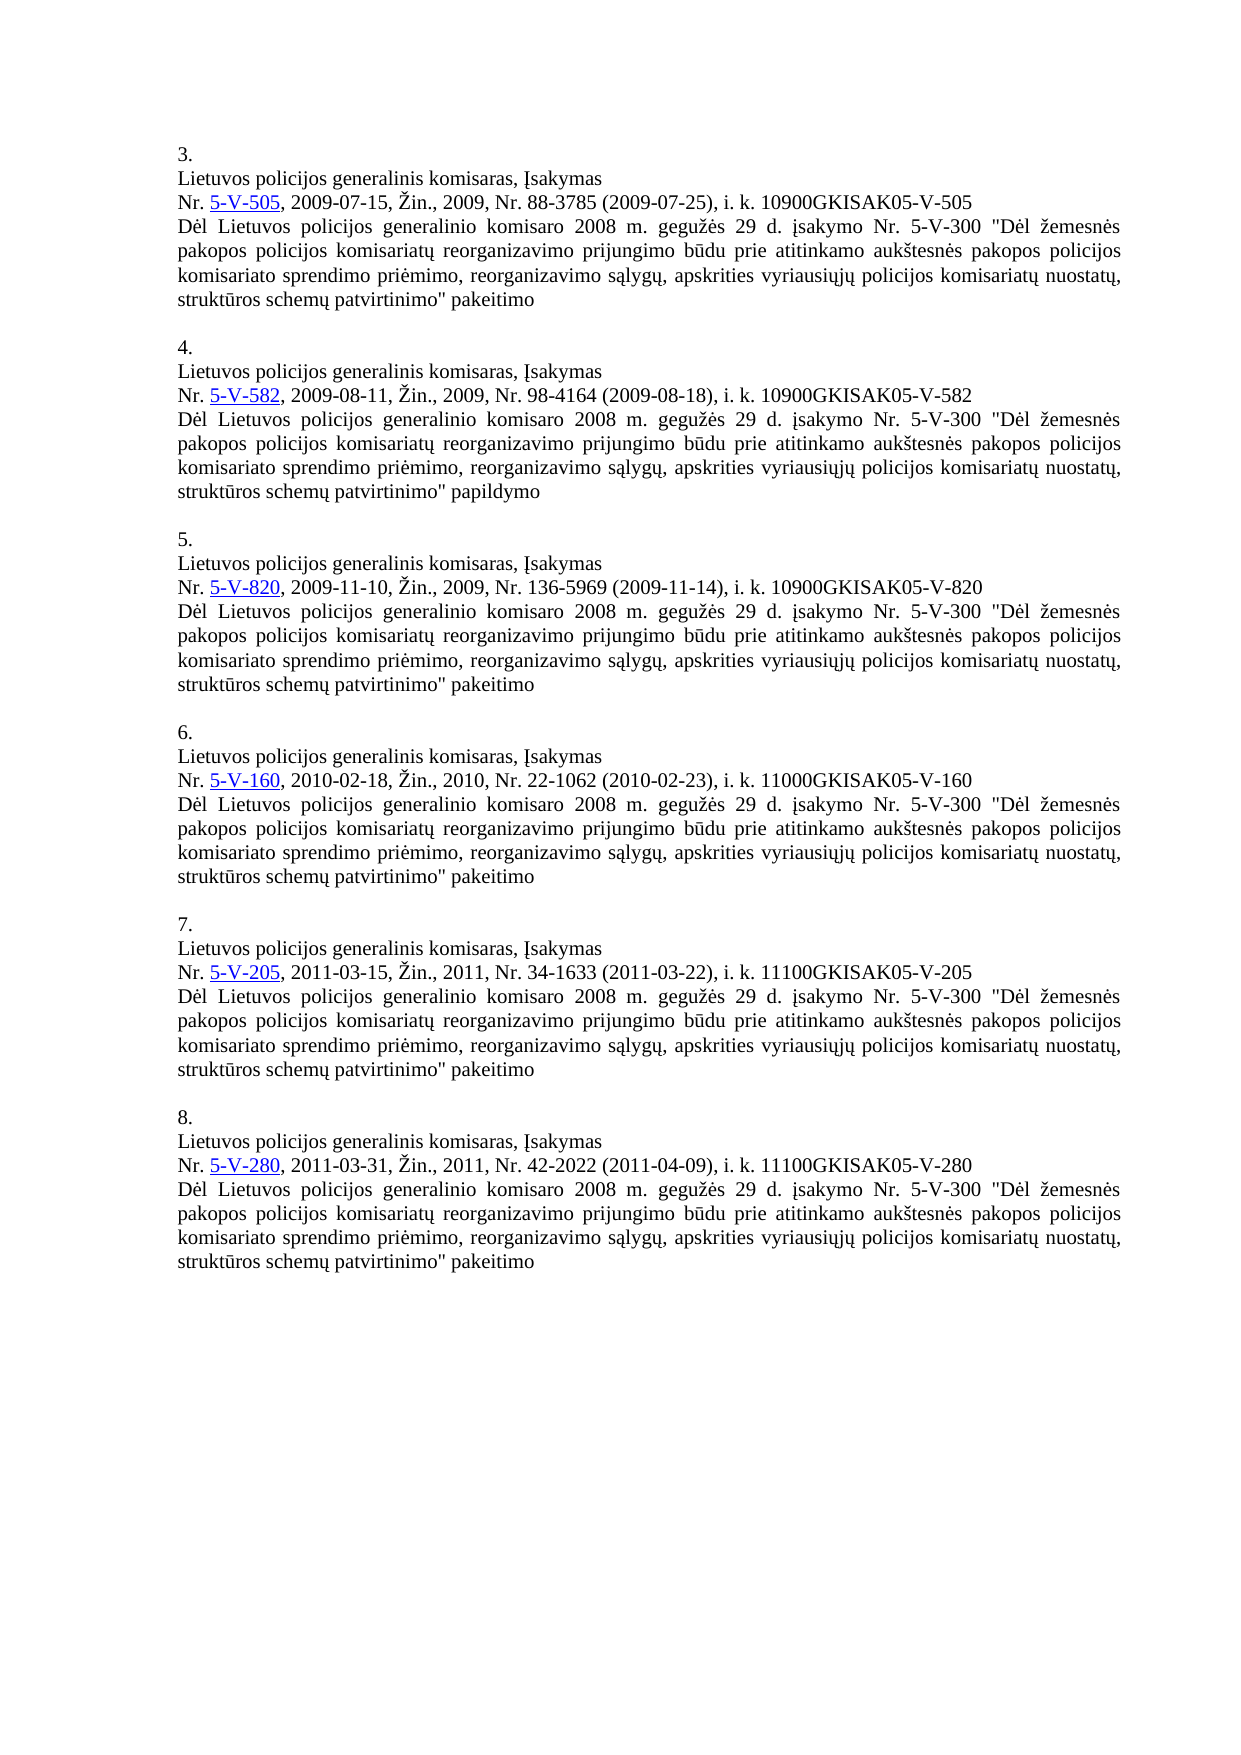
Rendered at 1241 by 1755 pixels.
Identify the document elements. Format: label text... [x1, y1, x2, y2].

text Dėl Lietuvos policijos generalinio komisaro 2008 m. gegužės 29 d. įsakymo Nr. 5-V-300 "Dėl žemesnės pakopos policijos komisariatų reorganizavimo prijungimo būdu prie atitinkamo aukštesnės pakopos policijos komisariato sprendimo priėmimo, reorganizavimo sąlygų, apskrities vyriausiųjų policijos komisariatų nuostatų, struktūros schemų patvirtinimo" pakeitimo [177, 1177, 1122, 1273]
text Lietuvos policijos generalinis komisaras, Įsakymas [177, 166, 1122, 190]
text Nr. 5-V-820, 2009-11-10, Žin., 2009, Nr. 136-5969 (2009-11-14), i. k. 10900GKISAK05-V-820 [177, 575, 1122, 599]
text Nr. 5-V-582, 2009-08-11, Žin., 2009, Nr. 98-4164 (2009-08-18), i. k. 10900GKISAK05-V-582 [177, 383, 1122, 407]
text Dėl Lietuvos policijos generalinio komisaro 2008 m. gegužės 29 d. įsakymo Nr. 5-V-300 "Dėl žemesnės pakopos policijos komisariatų reorganizavimo prijungimo būdu prie atitinkamo aukštesnės pakopos policijos komisariato sprendimo priėmimo, reorganizavimo sąlygų, apskrities vyriausiųjų policijos komisariatų nuostatų, struktūros schemų patvirtinimo" papildymo [177, 407, 1122, 503]
text 3. [177, 142, 1122, 166]
text 8. [177, 1105, 1122, 1129]
text Lietuvos policijos generalinis komisaras, Įsakymas [177, 936, 1122, 960]
text Dėl Lietuvos policijos generalinio komisaro 2008 m. gegužės 29 d. įsakymo Nr. 5-V-300 "Dėl žemesnės pakopos policijos komisariatų reorganizavimo prijungimo būdu prie atitinkamo aukštesnės pakopos policijos komisariato sprendimo priėmimo, reorganizavimo sąlygų, apskrities vyriausiųjų policijos komisariatų nuostatų, struktūros schemų patvirtinimo" pakeitimo [177, 214, 1122, 311]
text Dėl Lietuvos policijos generalinio komisaro 2008 m. gegužės 29 d. įsakymo Nr. 5-V-300 "Dėl žemesnės pakopos policijos komisariatų reorganizavimo prijungimo būdu prie atitinkamo aukštesnės pakopos policijos komisariato sprendimo priėmimo, reorganizavimo sąlygų, apskrities vyriausiųjų policijos komisariatų nuostatų, struktūros schemų patvirtinimo" pakeitimo [177, 984, 1122, 1081]
text 6. [177, 720, 1122, 744]
text Nr. 5-V-160, 2010-02-18, Žin., 2010, Nr. 22-1062 (2010-02-23), i. k. 11000GKISAK05-V-160 [177, 768, 1122, 792]
text Lietuvos policijos generalinis komisaras, Įsakymas [177, 359, 1122, 383]
text Lietuvos policijos generalinis komisaras, Įsakymas [177, 1129, 1122, 1153]
text Nr. 5-V-205, 2011-03-15, Žin., 2011, Nr. 34-1633 (2011-03-22), i. k. 11100GKISAK05-V-205 [177, 960, 1122, 984]
text Nr. 5-V-280, 2011-03-31, Žin., 2011, Nr. 42-2022 (2011-04-09), i. k. 11100GKISAK05-V-280 [177, 1153, 1122, 1177]
text Dėl Lietuvos policijos generalinio komisaro 2008 m. gegužės 29 d. įsakymo Nr. 5-V-300 "Dėl žemesnės pakopos policijos komisariatų reorganizavimo prijungimo būdu prie atitinkamo aukštesnės pakopos policijos komisariato sprendimo priėmimo, reorganizavimo sąlygų, apskrities vyriausiųjų policijos komisariatų nuostatų, struktūros schemų patvirtinimo" pakeitimo [177, 792, 1122, 888]
text Dėl Lietuvos policijos generalinio komisaro 2008 m. gegužės 29 d. įsakymo Nr. 5-V-300 "Dėl žemesnės pakopos policijos komisariatų reorganizavimo prijungimo būdu prie atitinkamo aukštesnės pakopos policijos komisariato sprendimo priėmimo, reorganizavimo sąlygų, apskrities vyriausiųjų policijos komisariatų nuostatų, struktūros schemų patvirtinimo" pakeitimo [177, 599, 1122, 696]
text 7. [177, 912, 1122, 936]
text 5. [177, 527, 1122, 551]
text 4. [177, 335, 1122, 359]
text Lietuvos policijos generalinis komisaras, Įsakymas [177, 744, 1122, 768]
text Lietuvos policijos generalinis komisaras, Įsakymas [177, 551, 1122, 575]
text Nr. 5-V-505, 2009-07-15, Žin., 2009, Nr. 88-3785 (2009-07-25), i. k. 10900GKISAK05-V-505 [177, 190, 1122, 214]
